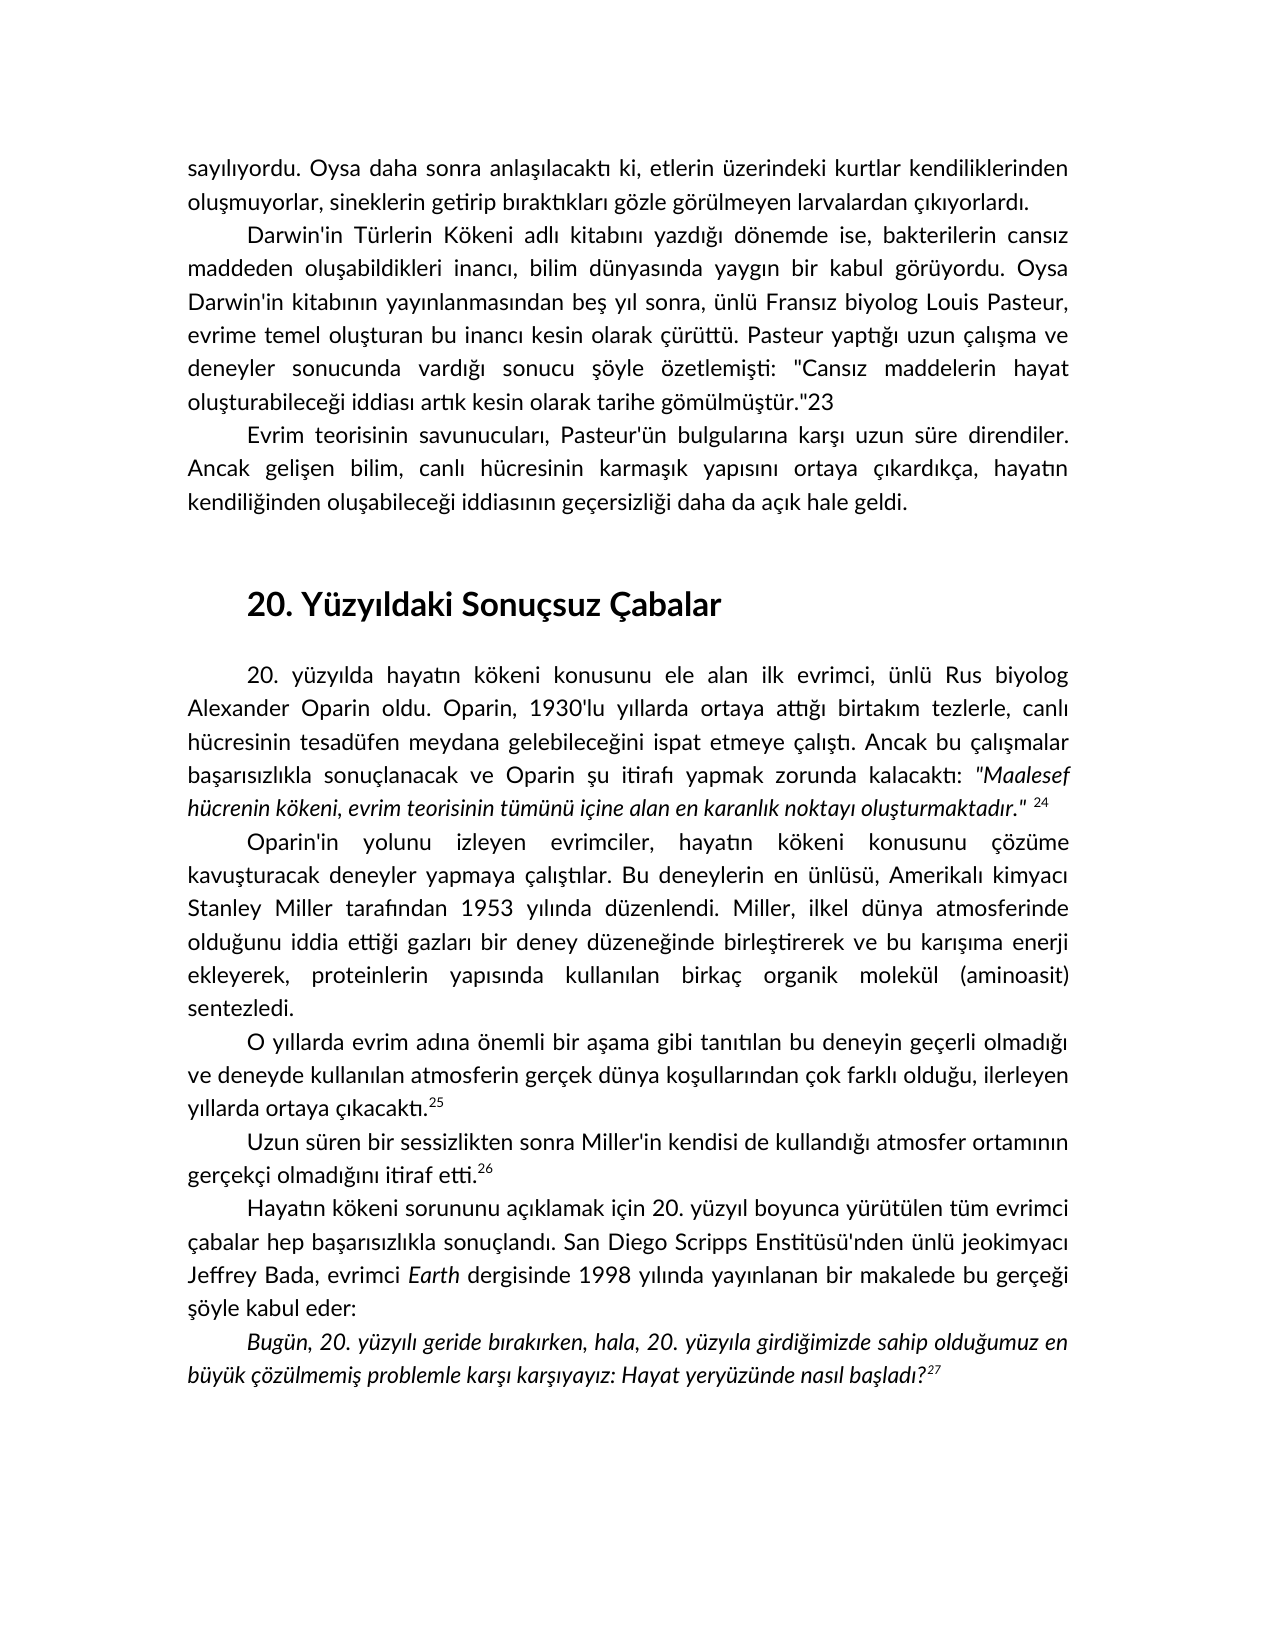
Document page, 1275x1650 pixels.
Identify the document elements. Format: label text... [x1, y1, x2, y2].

text sayılıyordu. Oysa daha sonra anlaşılacaktı ki, etlerin üzerindeki kurtlar kendiliklerinden oluşmuyorlar, sineklerin getirip bıraktıkları gözle görülmeyen larvalardan çıkıyorlardı. [187, 150, 1070, 217]
text O yıllarda evrim adına önemli bir aşama gibi tanıtılan bu deneyin geçerli olmadığı ve deneyde kullanılan atmosferin gerçek dünya koşullarından çok farklı olduğu, ilerleyen yıllarda ortaya çıkacaktı.25 [187, 1023, 1070, 1123]
text Evrim teorisinin savunucuları, Pasteur'ün bulgularına karşı uzun süre direndiler. Ancak gelişen bilim, canlı hücresinin karmaşık yapısını ortaya çıkardıkça, hayatın kendiliğinden oluşabileceği iddiasının geçersizliği daha da açık hale geldi. [187, 417, 1070, 517]
text Darwin'in Türlerin Kökeni adlı kitabını yazdığı dönemde ise, bakterilerin cansız maddeden oluşabildikleri inancı, bilim dünyasında yaygın bir kabul görüyordu. Oysa Darwin'in kitabının yayınlanmasından beş yıl sonra, ünlü Fransız biyolog Louis Pasteur, evrime temel oluşturan bu inancı kesin olarak çürüttü. Pasteur yaptığı uzun çalışma ve deneyler sonucunda vardığı sonucu şöyle özetlemişti: "Cansız maddelerin hayat oluşturabileceği iddiası artık kesin olarak tarihe gömülmüştür."23 [187, 217, 1070, 417]
text Bugün, 20. yüzyılı geride bırakırken, hala, 20. yüzyıla girdiğimizde sahip olduğumuz en büyük çözülmemiş problemle karşı karşıyayız: Hayat yeryüzünde nasıl başladı?27 [187, 1323, 1070, 1390]
text 20. yüzyılda hayatın kökeni konusunu ele alan ilk evrimci, ünlü Rus biyolog Alexander Oparin oldu. Oparin, 1930'lu yıllarda ortaya attığı birtakım tezlerle, canlı hücresinin tesadüfen meydana gelebileceğini ispat etmeye çalıştı. Ancak bu çalışmalar başarısızlıkla sonuçlanacak ve Oparin şu itirafı yapmak zorunda kalacaktı: "Maalesef hücrenin kökeni, evrim teorisinin tümünü içine alan en karanlık noktayı oluşturmaktadır." 24 [187, 657, 1070, 823]
subtitle 20. Yüzyıldaki Sonuçsuz Çabalar [187, 583, 1070, 623]
text Oparin'in yolunu izleyen evrimciler, hayatın kökeni konusunu çözüme kavuşturacak deneyler yapmaya çalıştılar. Bu deneylerin en ünlüsü, Amerikalı kimyacı Stanley Miller tarafından 1953 yılında düzenlendi. Miller, ilkel dünya atmosferinde olduğunu iddia ettiği gazları bir deney düzeneğinde birleştirerek ve bu karışıma enerji ekleyerek, proteinlerin yapısında kullanılan birkaç organik molekül (aminoasit) sentezledi. [187, 823, 1070, 1023]
text Hayatın kökeni sorununu açıklamak için 20. yüzyıl boyunca yürütülen tüm evrimci çabalar hep başarısızlıkla sonuçlandı. San Diego Scripps Enstitüsü'nden ünlü jeokimyacı Jeffrey Bada, evrimci Earth dergisinde 1998 yılında yayınlanan bir makalede bu gerçeği şöyle kabul eder: [187, 1190, 1070, 1323]
text Uzun süren bir sessizlikten sonra Miller'in kendisi de kullandığı atmosfer ortamının gerçekçi olmadığını itiraf etti.26 [187, 1123, 1070, 1190]
